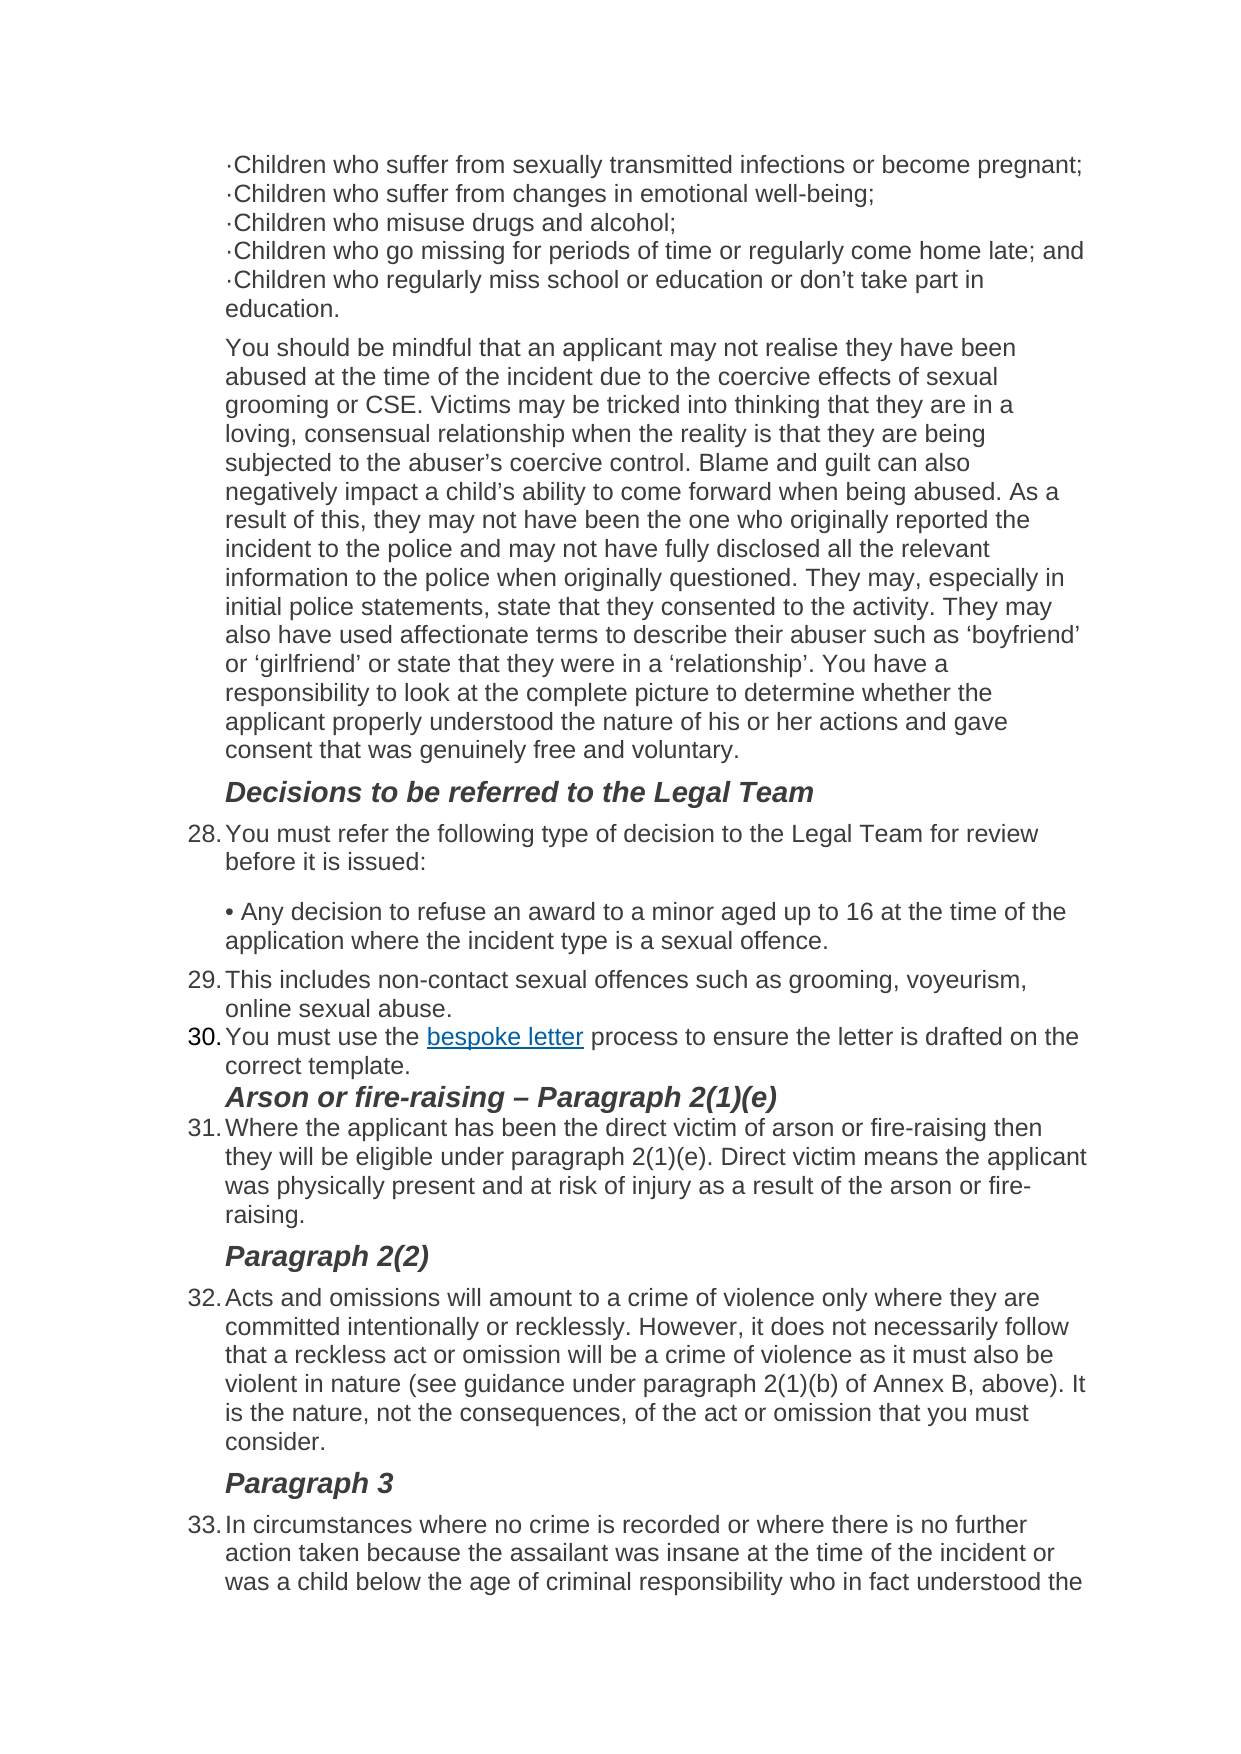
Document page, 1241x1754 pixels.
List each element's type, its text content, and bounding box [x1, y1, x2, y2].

list ·Children who suffer from sexually transmitted infections or become pregnant; ·Children who suffer from changes in emotional well-being; ·Children who misuse drugs and alcohol; ·Children who go missing for periods of time or regularly come home late; and ·Children who regularly miss school or education or don’t take part in education. [187, 150, 1090, 322]
list Acts and omissions will amount to a crime of violence only where they are committed intentionally or recklessly. However, it does not necessarily follow that a reckless act or omission will be a crime of violence as it must also be violent in nature (see guidance under paragraph 2(1)(b) of Annex B, above). It is the nature, not the consequences, of the act or omission that you must consider. [187, 1283, 1090, 1455]
text Arson or fire-raising – Paragraph 2(1)(e) [225, 1080, 1090, 1113]
list You must use the bespoke letter process to ensure the letter is drafted on the correct template. [187, 1022, 1090, 1080]
list Where the applicant has been the direct victim of arson or fire-raising then they will be eligible under paragraph 2(1)(e). Direct victim means the applicant was physically present and at risk of injury as a result of the arson or fire-raising. [187, 1113, 1090, 1228]
text • Any decision to refuse an award to a minor aged up to 16 at the time of the application where the incident type is a sexual offence. [225, 897, 1090, 954]
list You must refer the following type of decision to the Legal Team for review before it is issued: [187, 818, 1090, 876]
subtitle Paragraph 3 [225, 1466, 1090, 1499]
list This includes non-contact sexual offences such as grooming, voyeurism, online sexual abuse. [187, 965, 1090, 1022]
text You should be mindful that an applicant may not realise they have been abused at the time of the incident due to the coercive effects of sexual grooming or CSE. Victims may be tricked into thinking that they are in a loving, consensual relationship when the reality is that they are being subjected to the abuser’s coercive control. Blame and guilt can also negatively impact a child’s ability to come forward when being abused. As a result of this, they may not have been the one who originally reported the incident to the police and may not have fully disclosed all the relevant information to the police when originally questioned. They may, especially in initial police statements, state that they consented to the activity. They may also have used affectionate terms to describe their abuser such as ‘boyfriend’ or ‘girlfriend’ or state that they were in a ‘relationship’. You have a responsibility to look at the complete picture to determine whether the applicant properly understood the nature of his or her actions and gave consent that was genuinely free and voluntary. [225, 333, 1090, 764]
list In circumstances where no crime is recorded or where there is no further action taken because the assailant was insane at the time of the incident or was a child below the age of criminal responsibility who in fact understood the [187, 1509, 1090, 1596]
text Decisions to be referred to the Legal Team [225, 774, 1090, 808]
subtitle Paragraph 2(2) [225, 1239, 1090, 1272]
